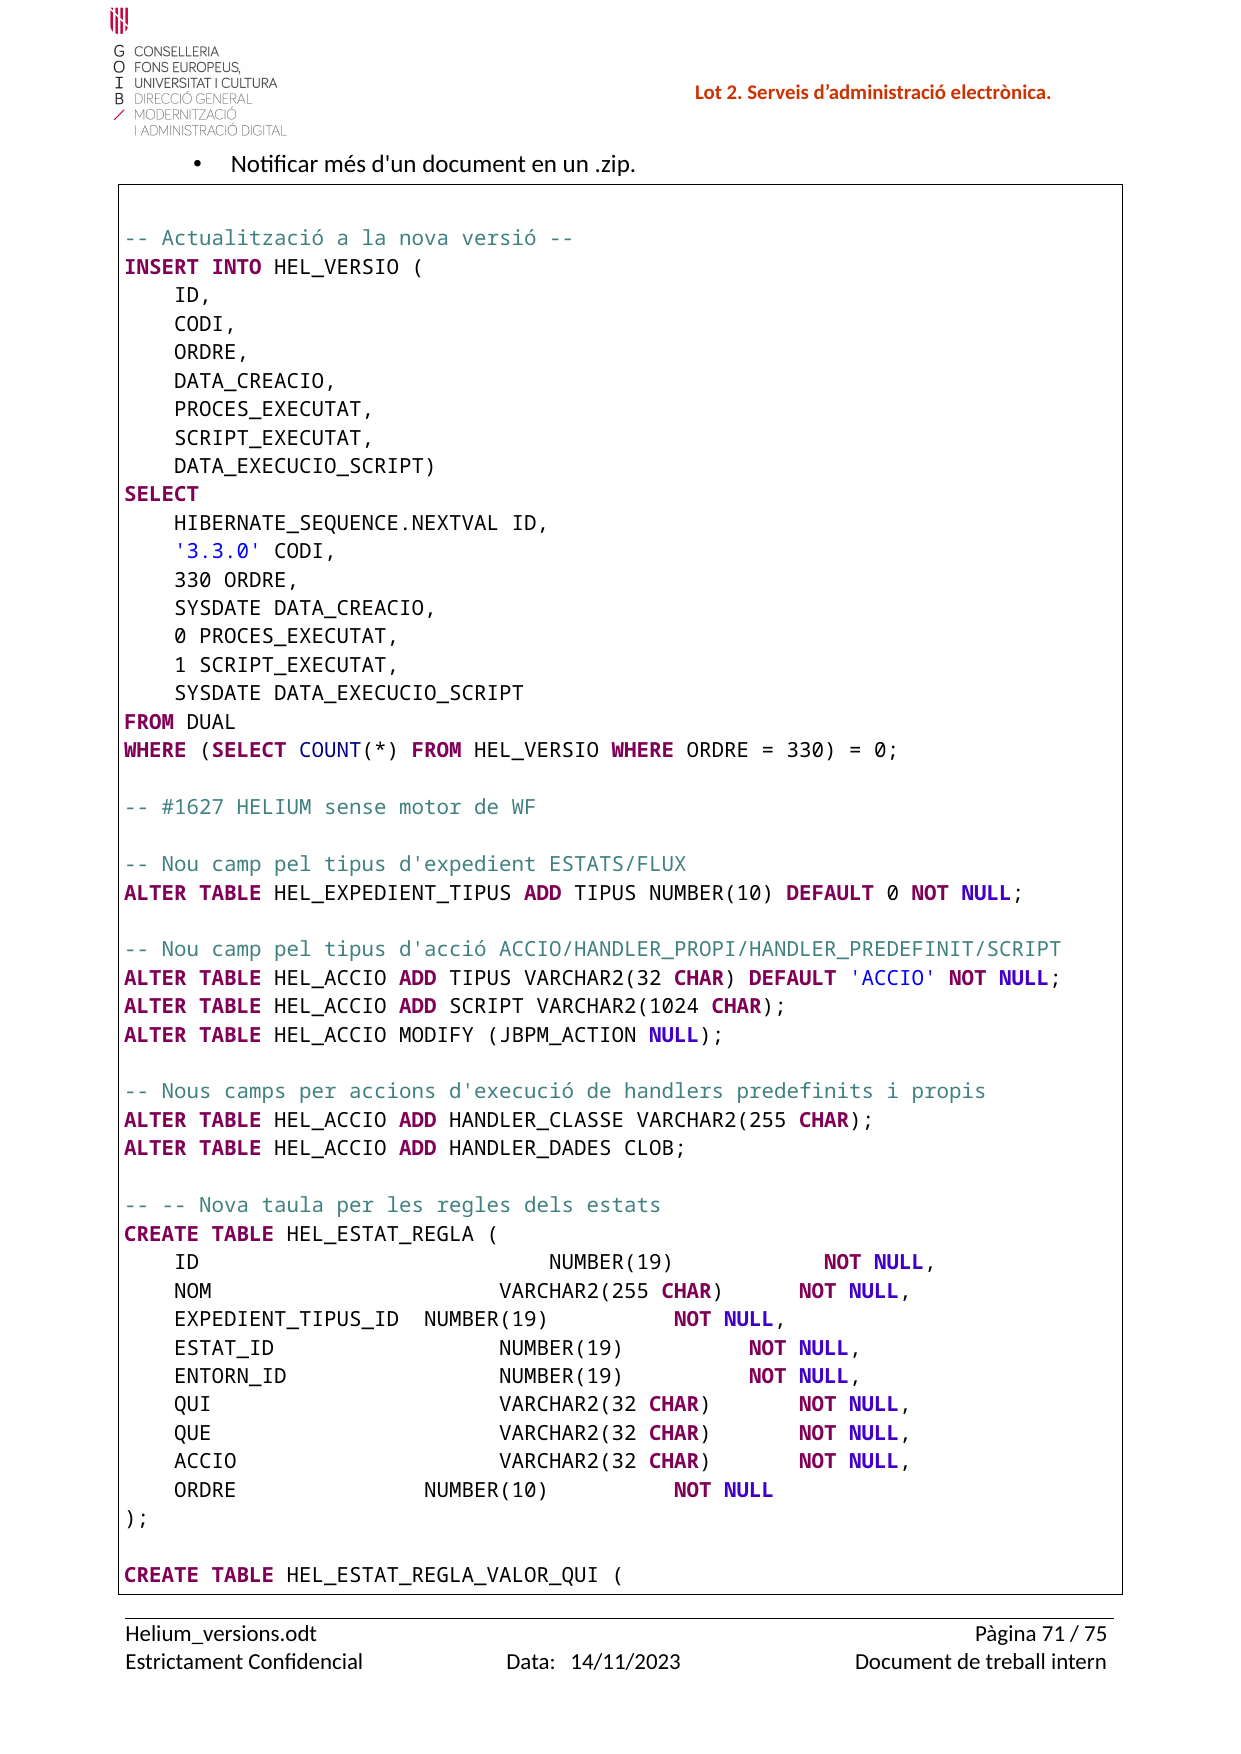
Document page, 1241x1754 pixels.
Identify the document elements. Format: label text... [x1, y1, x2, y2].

table_header ﻿ -- Actualització a la nova versió -- INSERT INTO HEL_VERSIO ( ID, CODI, ORDRE, DATA_CREACIO, PROCES_EXECUTAT, SCRIPT_EXECUTAT, DATA_EXECUCIO_SCRIPT) SELECT HIBERNATE_SEQUENCE.NEXTVAL ID, '3.3.0' CODI, 330 ORDRE, SYSDATE DATA_CREACIO, 0 PROCES_EXECUTAT, 1 SCRIPT_EXECUTAT, SYSDATE DATA_EXECUCIO_SCRIPT FROM DUAL WHERE (SELECT COUNT(*) FROM HEL_VERSIO WHERE ORDRE = 330) = 0; -- #1627 HELIUM sense motor de WF -- Nou camp pel tipus d'expedient ESTATS/FLUX ALTER TABLE HEL_EXPEDIENT_TIPUS ADD TIPUS NUMBER(10) DEFAULT 0 NOT NULL; -- Nou camp pel tipus d'acció ACCIO/HANDLER_PROPI/HANDLER_PREDEFINIT/SCRIPT ALTER TABLE HEL_ACCIO ADD TIPUS VARCHAR2(32 CHAR) DEFAULT 'ACCIO' NOT NULL; ALTER TABLE HEL_ACCIO ADD SCRIPT VARCHAR2(1024 CHAR); ALTER TABLE HEL_ACCIO MODIFY (JBPM_ACTION NULL); -- Nous camps per accions d'execució de handlers predefinits i propis ALTER TABLE HEL_ACCIO ADD HANDLER_CLASSE VARCHAR2(255 CHAR); ALTER TABLE HEL_ACCIO ADD HANDLER_DADES CLOB; -- -- Nova taula per les regles dels estats CREATE TABLE HEL_ESTAT_REGLA ( ID NUMBER(19) NOT NULL, NOM VARCHAR2(255 CHAR) NOT NULL, EXPEDIENT_TIPUS_ID NUMBER(19) NOT NULL, ESTAT_ID NUMBER(19) NOT NULL, ENTORN_ID NUMBER(19) NOT NULL, QUI VARCHAR2(32 CHAR) NOT NULL, QUE VARCHAR2(32 CHAR) NOT NULL, ACCIO VARCHAR2(32 CHAR) NOT NULL, ORDRE NUMBER(10) NOT NULL ); CREATE TABLE HEL_ESTAT_REGLA_VALOR_QUI ( [119, 185, 1122, 1594]
list Notificar més d'un document en un .zip. [193, 148, 1122, 178]
picture [100, 0, 297, 144]
